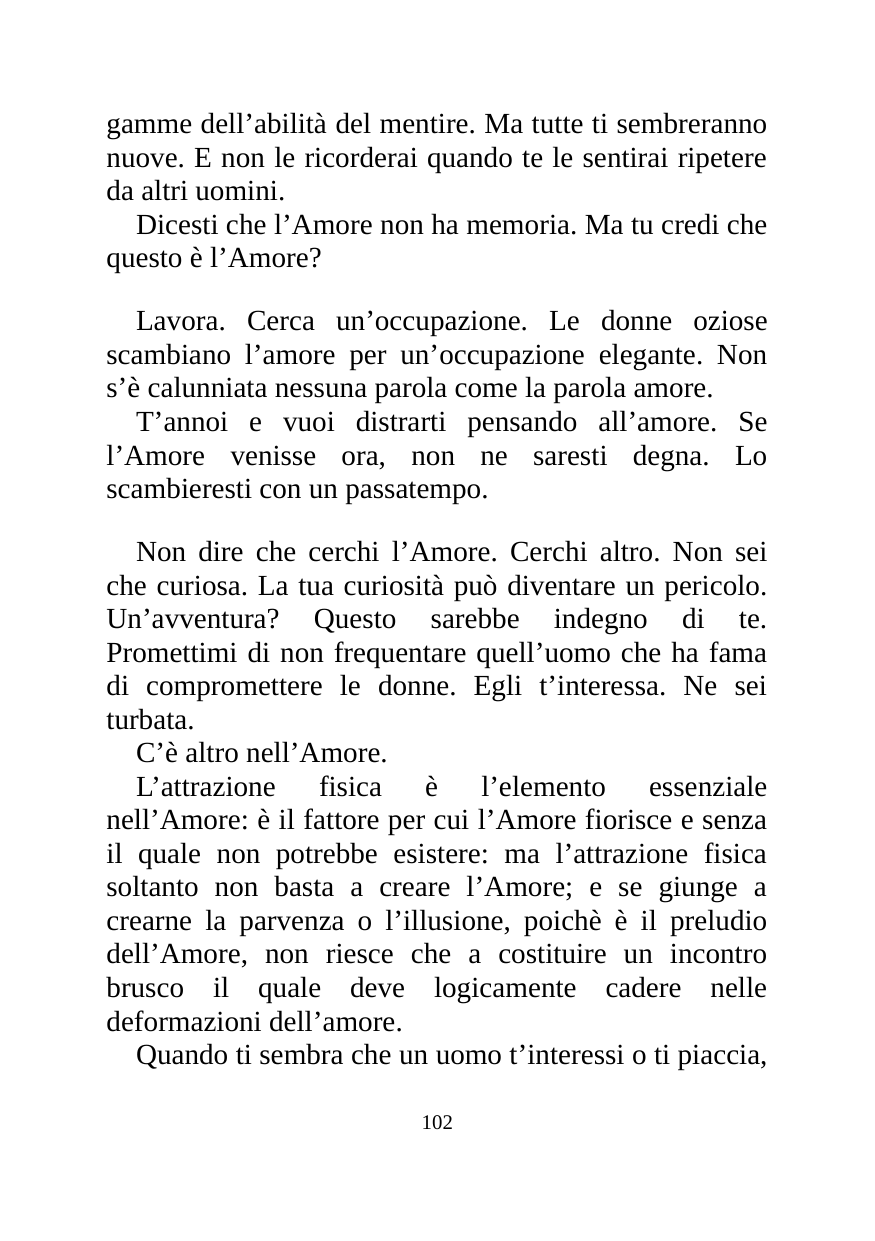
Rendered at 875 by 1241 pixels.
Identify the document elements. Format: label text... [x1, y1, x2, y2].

text Lavora. Cerca un’occupazione. Le donne oziose scambiano l’amore per un’occupazione elegante. Non s’è calunniata nessuna parola come la parola amore. [106, 303, 768, 404]
text L’attrazione fisica è l’elemento essenziale nell’Amore: è il fattore per cui l’Amore fiorisce e senza il quale non potrebbe esistere: ma l’attrazione fisica soltanto non basta a creare l’Amore; e se giunge a crearne la parvenza o l’illusione, poichè è il preludio dell’Amore, non riesce che a costituire un incontro brusco il quale deve logicamente cadere nelle deformazioni dell’amore. [106, 769, 768, 1037]
text gamme dell’abilità del mentire. Ma tutte ti sembreranno nuove. E non le ricorderai quando te le sentirai ripetere da altri uomini. [106, 106, 768, 207]
text T’annoi e vuoi distrarti pensando all’amore. Se l’Amore venisse ora, non ne saresti degna. Lo scambieresti con un passatempo. [106, 404, 768, 505]
text Quando ti sembra che un uomo t’interessi o ti piaccia, [106, 1037, 768, 1071]
text Dicesti che l’Amore non ha memoria. Ma tu credi che questo è l’Amore? [106, 207, 768, 274]
text Non dire che cerchi l’Amore. Cerchi altro. Non sei che curiosa. La tua curiosità può diventare un pericolo. Un’avventura? Questo sarebbe indegno di te. Promettimi di non frequentare quell’uomo che ha fama di compromettere le donne. Egli t’interessa. Ne sei turbata. [106, 534, 768, 735]
text C’è altro nell’Amore. [106, 735, 768, 769]
